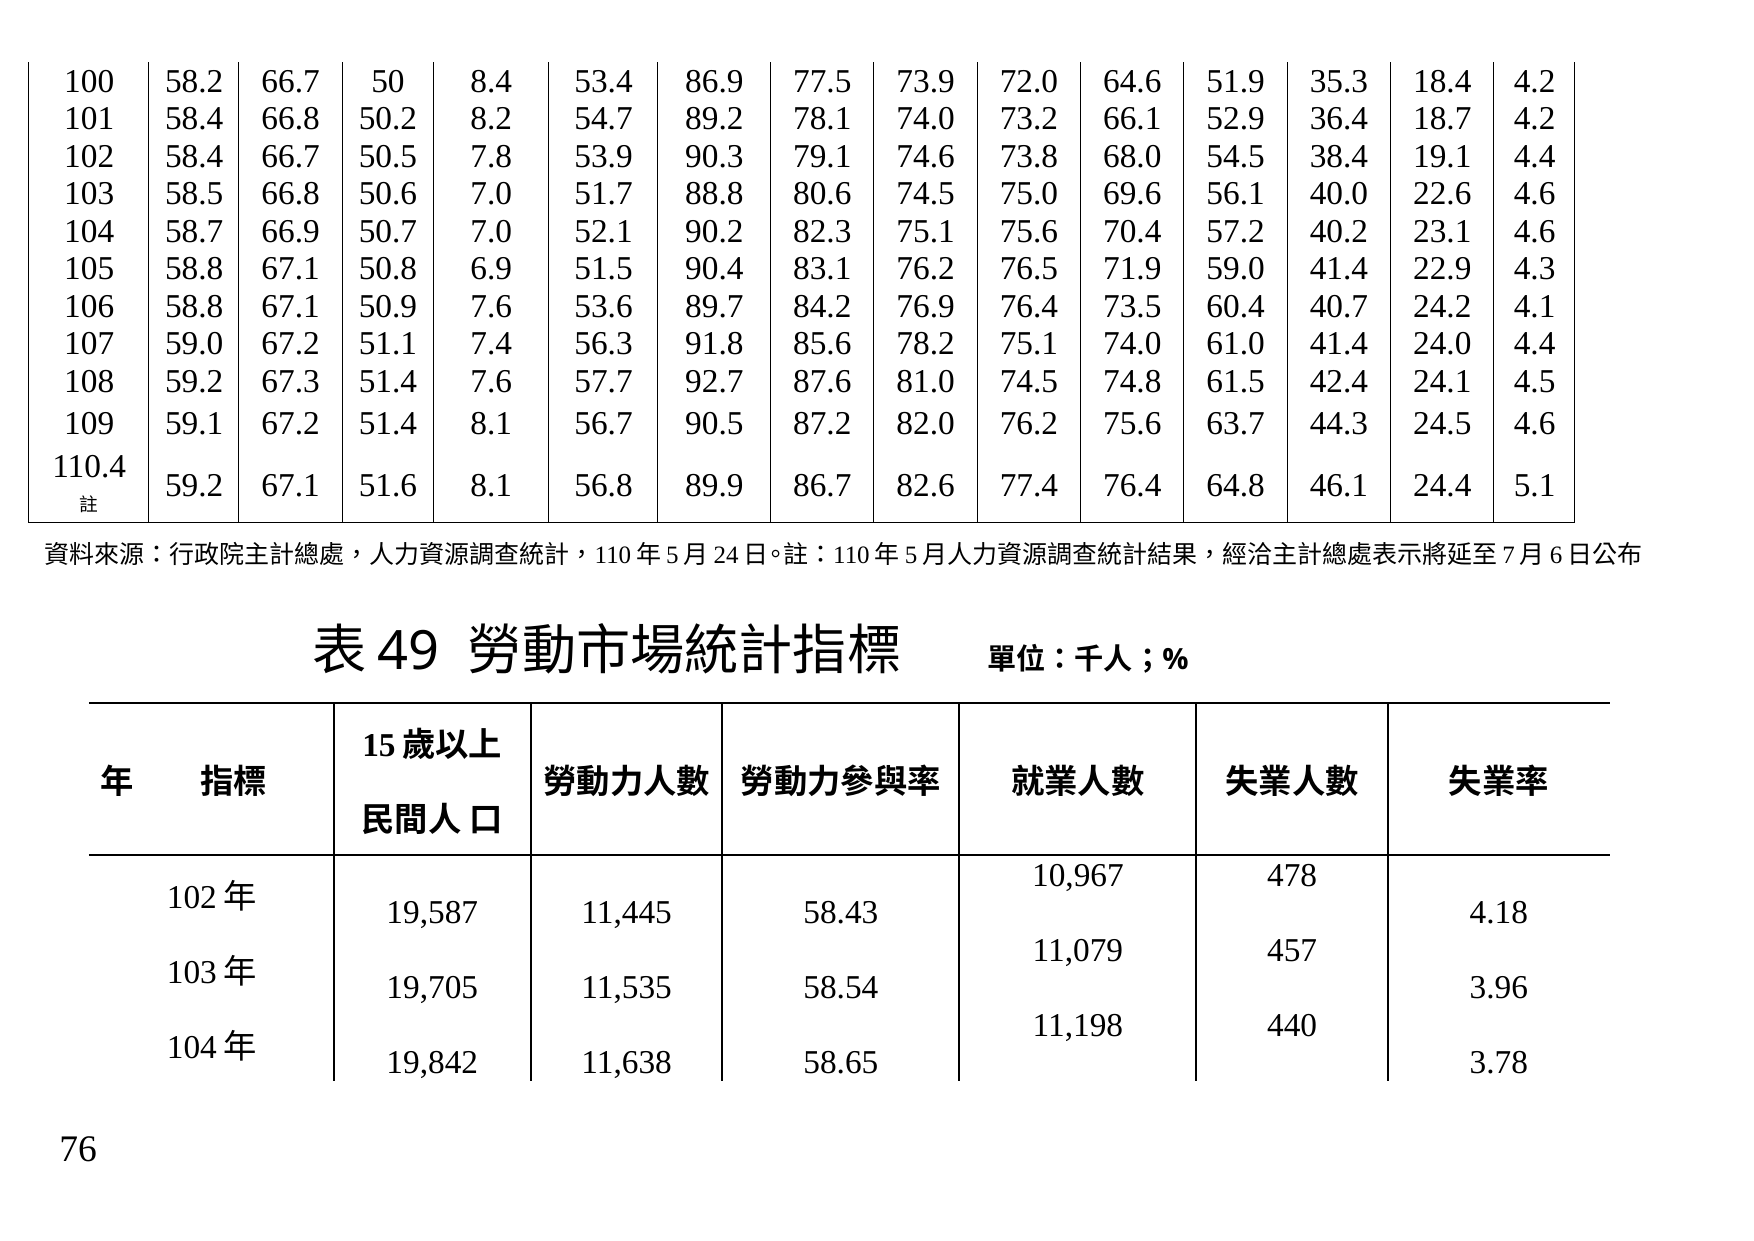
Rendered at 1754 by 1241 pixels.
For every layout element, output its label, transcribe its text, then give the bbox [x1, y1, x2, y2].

table_cell 74.0 [1081, 325, 1183, 362]
table_cell 82.6 [874, 447, 977, 522]
table_cell 77.4 [978, 447, 1080, 522]
table_cell 10,967 [960, 856, 1195, 931]
table_cell 66.8 [239, 100, 342, 137]
table_cell 7.8 [434, 137, 548, 174]
table_cell 4.3 [1494, 250, 1574, 287]
table_cell 4.4 [1494, 325, 1574, 362]
table_cell 102年 [89, 856, 333, 931]
table_cell 58.4 [149, 100, 238, 137]
table_cell 4.6 [1494, 400, 1574, 447]
table_cell 5.1 [1494, 447, 1574, 522]
table_cell 63.7 [1184, 400, 1287, 447]
table_cell 67.2 [239, 400, 342, 447]
table_cell 58.43 [723, 856, 958, 931]
table_cell 4.1 [1494, 287, 1574, 324]
table_cell 4.2 [1494, 62, 1574, 99]
table_cell 74.0 [874, 100, 977, 137]
table_cell 104年 [89, 1006, 333, 1081]
table_cell 109 [29, 400, 148, 447]
table_cell 72.0 [978, 62, 1080, 99]
table_cell 67.1 [239, 287, 342, 324]
table_cell 3.78 [1389, 1006, 1609, 1081]
table_cell 110.4註 [29, 447, 148, 522]
table_cell 101 [29, 100, 148, 137]
table_cell 457 [1197, 931, 1387, 1006]
table_cell 90.2 [658, 212, 770, 249]
table_cell 11,198 [960, 1006, 1195, 1081]
table_cell 79.1 [771, 137, 873, 174]
table_cell 74.5 [874, 175, 977, 212]
table_cell 53.4 [549, 62, 657, 99]
table_cell 56.3 [549, 325, 657, 362]
table_cell 76.5 [978, 250, 1080, 287]
table_cell 44.3 [1288, 400, 1390, 447]
table_cell 51.1 [343, 325, 433, 362]
table_cell 50.6 [343, 175, 433, 212]
table_cell 59.1 [149, 400, 238, 447]
table_cell 64.8 [1184, 447, 1287, 522]
table_cell 76.4 [978, 287, 1080, 324]
table_cell 50.7 [343, 212, 433, 249]
table_cell 85.6 [771, 325, 873, 362]
table_cell 53.9 [549, 137, 657, 174]
table_cell 76.9 [874, 287, 977, 324]
table_cell 91.8 [658, 325, 770, 362]
table_cell 52.1 [549, 212, 657, 249]
table_cell 56.1 [1184, 175, 1287, 212]
table_cell 51.4 [343, 362, 433, 399]
table_cell 41.4 [1288, 250, 1390, 287]
table_cell 73.5 [1081, 287, 1183, 324]
table_cell 8.1 [434, 400, 548, 447]
table_cell 86.9 [658, 62, 770, 99]
table_cell 80.6 [771, 175, 873, 212]
table_cell 54.7 [549, 100, 657, 137]
table_cell 76.2 [874, 250, 977, 287]
table_cell 74.6 [874, 137, 977, 174]
table_cell 90.5 [658, 400, 770, 447]
table_header 勞動力參與率 [723, 704, 958, 854]
table_cell 58.8 [149, 250, 238, 287]
table_cell 108 [29, 362, 148, 399]
table_cell 86.7 [771, 447, 873, 522]
table_cell 88.8 [658, 175, 770, 212]
table_cell 50.2 [343, 100, 433, 137]
table_cell 58.54 [723, 931, 958, 1006]
table_cell 478 [1197, 856, 1387, 931]
table_cell 75.1 [874, 212, 977, 249]
table_cell 77.5 [771, 62, 873, 99]
table_cell 87.6 [771, 362, 873, 399]
table_cell 66.1 [1081, 100, 1183, 137]
table_cell 51.7 [549, 175, 657, 212]
table_cell 73.8 [978, 137, 1080, 174]
table_cell 58.5 [149, 175, 238, 212]
table_cell 74.5 [978, 362, 1080, 399]
table_cell 57.2 [1184, 212, 1287, 249]
table_cell 19,842 [335, 1006, 530, 1081]
table_cell 83.1 [771, 250, 873, 287]
table_cell 66.7 [239, 62, 342, 99]
table_cell 58.65 [723, 1006, 958, 1081]
table_cell 8.2 [434, 100, 548, 137]
table_cell 54.5 [1184, 137, 1287, 174]
table_cell 60.4 [1184, 287, 1287, 324]
table_cell 8.4 [434, 62, 548, 99]
table_cell 18.4 [1391, 62, 1493, 99]
table_cell 4.18 [1389, 856, 1609, 931]
table_cell 75.0 [978, 175, 1080, 212]
table_cell 51.4 [343, 400, 433, 447]
table_cell 61.5 [1184, 362, 1287, 399]
table_cell 105 [29, 250, 148, 287]
table_cell 100 [29, 62, 148, 99]
table_cell 11,079 [960, 931, 1195, 1006]
table_cell 75.6 [978, 212, 1080, 249]
table_cell 4.5 [1494, 362, 1574, 399]
table_cell 103 [29, 175, 148, 212]
table_header 就業人數 [960, 704, 1195, 854]
table_cell 73.9 [874, 62, 977, 99]
table_cell 69.6 [1081, 175, 1183, 212]
table_cell 67.2 [239, 325, 342, 362]
table_cell 58.8 [149, 287, 238, 324]
table_cell 40.7 [1288, 287, 1390, 324]
table_cell 24.0 [1391, 325, 1493, 362]
table_cell 59.2 [149, 447, 238, 522]
table_cell 50.5 [343, 137, 433, 174]
table_header 勞動力人數 [532, 704, 721, 854]
table_cell 50 [343, 62, 433, 99]
table_cell 67.1 [239, 447, 342, 522]
table_cell 7.6 [434, 362, 548, 399]
table_header 年 指標 [89, 704, 333, 854]
table_cell 67.3 [239, 362, 342, 399]
table_cell 42.4 [1288, 362, 1390, 399]
table_cell 24.2 [1391, 287, 1493, 324]
table_cell 6.9 [434, 250, 548, 287]
table_cell 74.8 [1081, 362, 1183, 399]
table_cell 59.0 [149, 325, 238, 362]
table_cell 82.3 [771, 212, 873, 249]
table_cell 4.6 [1494, 212, 1574, 249]
table_cell 50.8 [343, 250, 433, 287]
table_cell 89.7 [658, 287, 770, 324]
table_cell 103年 [89, 931, 333, 1006]
table_cell 22.6 [1391, 175, 1493, 212]
table_cell 50.9 [343, 287, 433, 324]
text 資料來源：行政院主計總處，人力資源調查統計，110年5月24日。註：110年5月人力資源調查統計結果，經洽主計總處表示將延至7月6日公布。 [44, 534, 1639, 571]
table_cell 440 [1197, 1006, 1387, 1081]
table_cell 75.1 [978, 325, 1080, 362]
table_cell 4.4 [1494, 137, 1574, 174]
table_cell 11,445 [532, 856, 721, 931]
table_cell 67.1 [239, 250, 342, 287]
table_cell 56.7 [549, 400, 657, 447]
table_cell 4.6 [1494, 175, 1574, 212]
table_cell 11,535 [532, 931, 721, 1006]
table_cell 56.8 [549, 447, 657, 522]
table_cell 36.4 [1288, 100, 1390, 137]
table_header 失業人數 [1197, 704, 1387, 854]
table_cell 19.1 [1391, 137, 1493, 174]
table_cell 24.4 [1391, 447, 1493, 522]
table_cell 90.3 [658, 137, 770, 174]
table_cell 19,705 [335, 931, 530, 1006]
table_cell 107 [29, 325, 148, 362]
table_cell 8.1 [434, 447, 548, 522]
table_cell 76.2 [978, 400, 1080, 447]
table_cell 40.2 [1288, 212, 1390, 249]
table_cell 7.6 [434, 287, 548, 324]
table_cell 89.9 [658, 447, 770, 522]
table_cell 104 [29, 212, 148, 249]
table_header 15歲以上 民間人 口 [335, 704, 530, 854]
table_cell 7.0 [434, 212, 548, 249]
table_cell 66.8 [239, 175, 342, 212]
table_cell 64.6 [1081, 62, 1183, 99]
table_cell 41.4 [1288, 325, 1390, 362]
table_cell 78.2 [874, 325, 977, 362]
table_cell 7.4 [434, 325, 548, 362]
table_cell 18.7 [1391, 100, 1493, 137]
table_cell 52.9 [1184, 100, 1287, 137]
table_cell 24.5 [1391, 400, 1493, 447]
table_cell 73.2 [978, 100, 1080, 137]
table_header 失業率 [1389, 704, 1609, 854]
table_cell 102 [29, 137, 148, 174]
table_cell 57.7 [549, 362, 657, 399]
table_cell 22.9 [1391, 250, 1493, 287]
table_cell 92.7 [658, 362, 770, 399]
table_cell 76.4 [1081, 447, 1183, 522]
table_cell 38.4 [1288, 137, 1390, 174]
table_cell 106 [29, 287, 148, 324]
table_cell 78.1 [771, 100, 873, 137]
subtitle 表49 勞動市場統計指標 單位：千人；% [59, 589, 1639, 702]
table_cell 40.0 [1288, 175, 1390, 212]
table_cell 81.0 [874, 362, 977, 399]
table_cell 58.4 [149, 137, 238, 174]
table_cell 23.1 [1391, 212, 1493, 249]
table_cell 70.4 [1081, 212, 1183, 249]
table_cell 82.0 [874, 400, 977, 447]
table_cell 59.0 [1184, 250, 1287, 287]
table_cell 51.6 [343, 447, 433, 522]
table_cell 24.1 [1391, 362, 1493, 399]
table_cell 61.0 [1184, 325, 1287, 362]
table_cell 3.96 [1389, 931, 1609, 1006]
table_cell 7.0 [434, 175, 548, 212]
table_cell 58.2 [149, 62, 238, 99]
table_cell 35.3 [1288, 62, 1390, 99]
table_cell 59.2 [149, 362, 238, 399]
table_cell 66.7 [239, 137, 342, 174]
table_cell 71.9 [1081, 250, 1183, 287]
table_cell 11,638 [532, 1006, 721, 1081]
table_cell 68.0 [1081, 137, 1183, 174]
table_cell 53.6 [549, 287, 657, 324]
table_cell 87.2 [771, 400, 873, 447]
table_cell 89.2 [658, 100, 770, 137]
table_cell 90.4 [658, 250, 770, 287]
table_cell 66.9 [239, 212, 342, 249]
table_cell 75.6 [1081, 400, 1183, 447]
table_cell 51.9 [1184, 62, 1287, 99]
table_cell 46.1 [1288, 447, 1390, 522]
table_cell 84.2 [771, 287, 873, 324]
table_cell 58.7 [149, 212, 238, 249]
table_cell 51.5 [549, 250, 657, 287]
table_cell 4.2 [1494, 100, 1574, 137]
table_cell 19,587 [335, 856, 530, 931]
